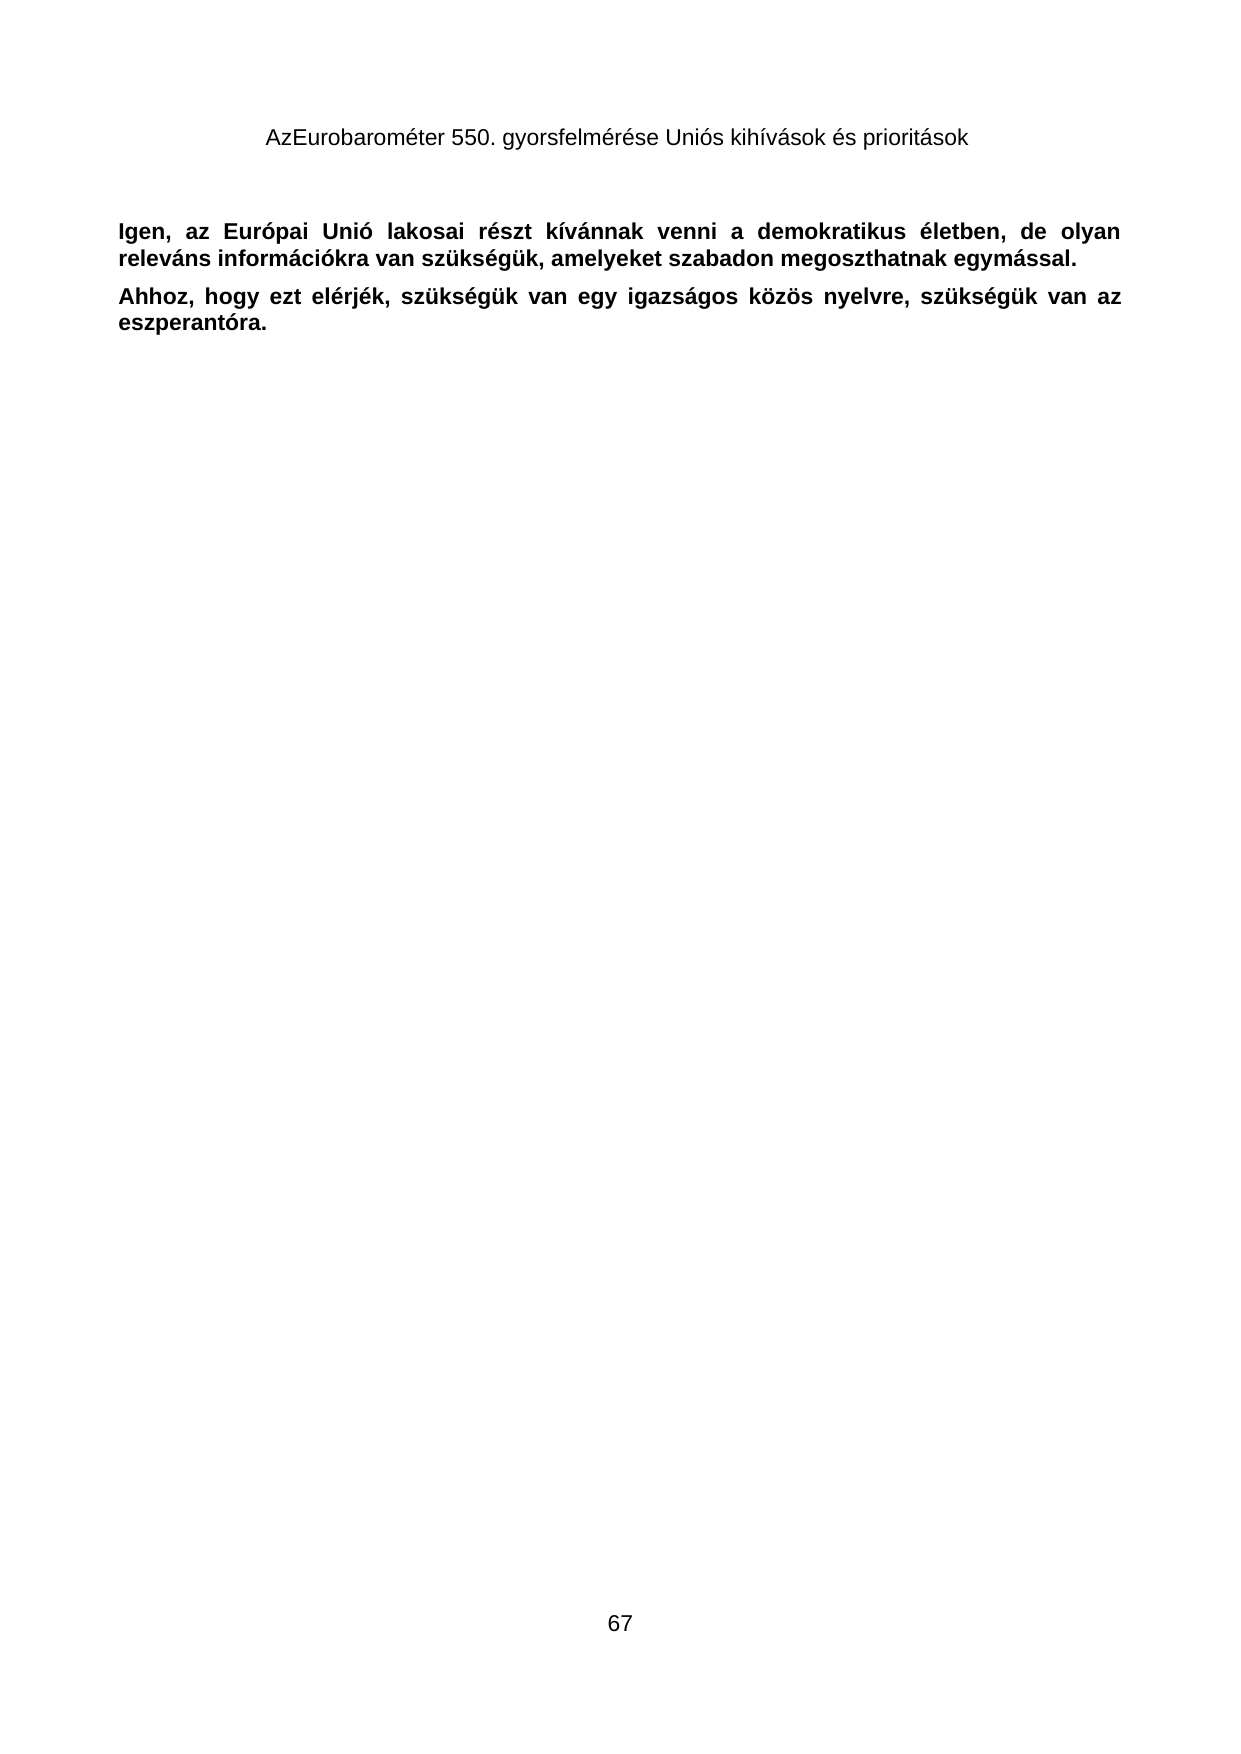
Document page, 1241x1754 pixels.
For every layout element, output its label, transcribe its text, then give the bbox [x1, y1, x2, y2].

text Igen, az Európai Unió lakosai részt kívánnak venni a demokratikus életben, de olyan releváns információkra van szükségük, amelyeket szabadon megoszthatnak egymással. [118, 218, 1122, 271]
text Ahhoz, hogy ezt elérjék, szükségük van egy igazságos közös nyelvre, szükségük van az eszperantóra. [118, 283, 1122, 335]
